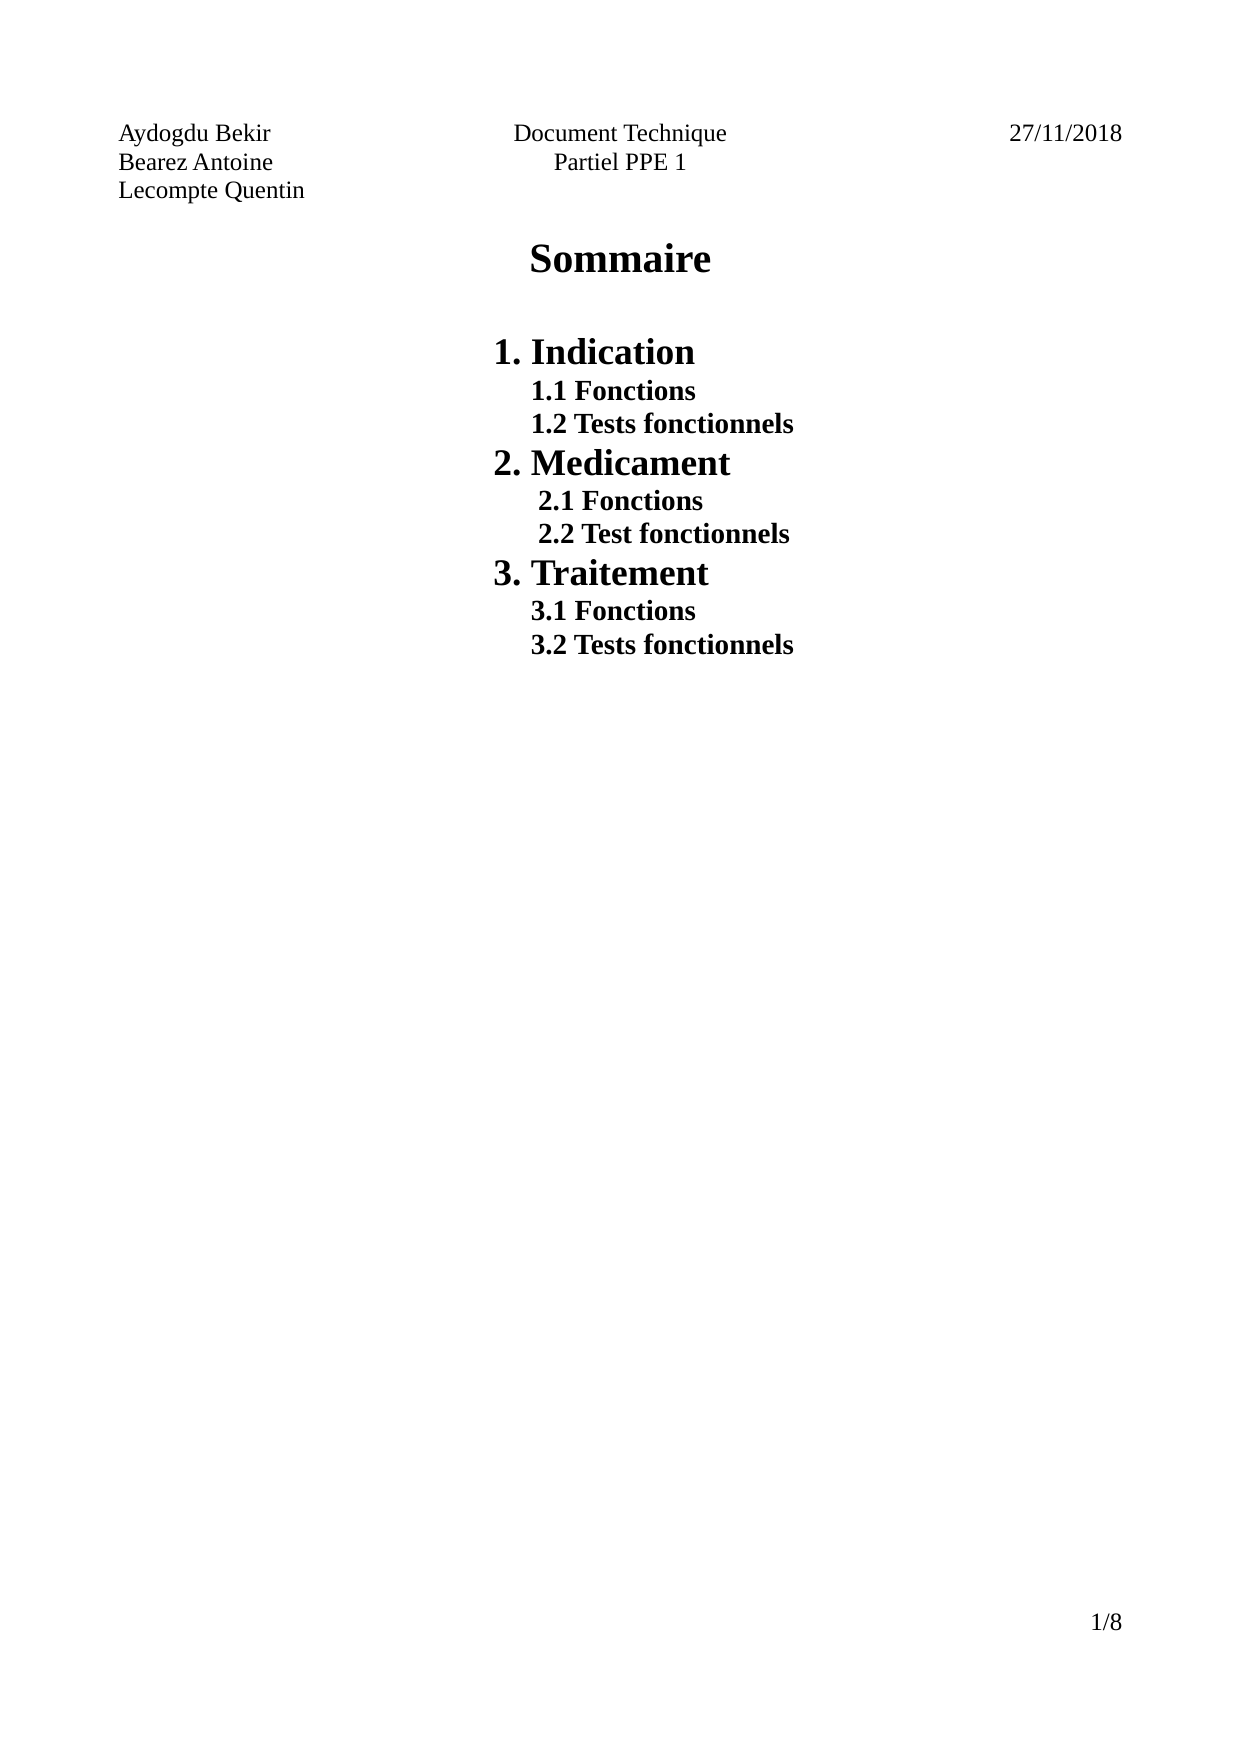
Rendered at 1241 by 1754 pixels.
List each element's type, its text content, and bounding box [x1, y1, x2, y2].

list 3.1 Fonctions [493, 593, 1122, 627]
list 2.2 Test fonctionnels [493, 517, 1122, 550]
list 2.1 Fonctions [493, 483, 1122, 517]
list 1.2 Tests fonctionnels [493, 406, 1122, 440]
text Sommaire [118, 234, 1122, 282]
list Medicament [493, 440, 1122, 483]
list Indication [493, 330, 1122, 373]
list 1.1 Fonctions [493, 373, 1122, 406]
list 3.2 Tests fonctionnels [493, 627, 1122, 660]
list Traitement [493, 550, 1122, 593]
